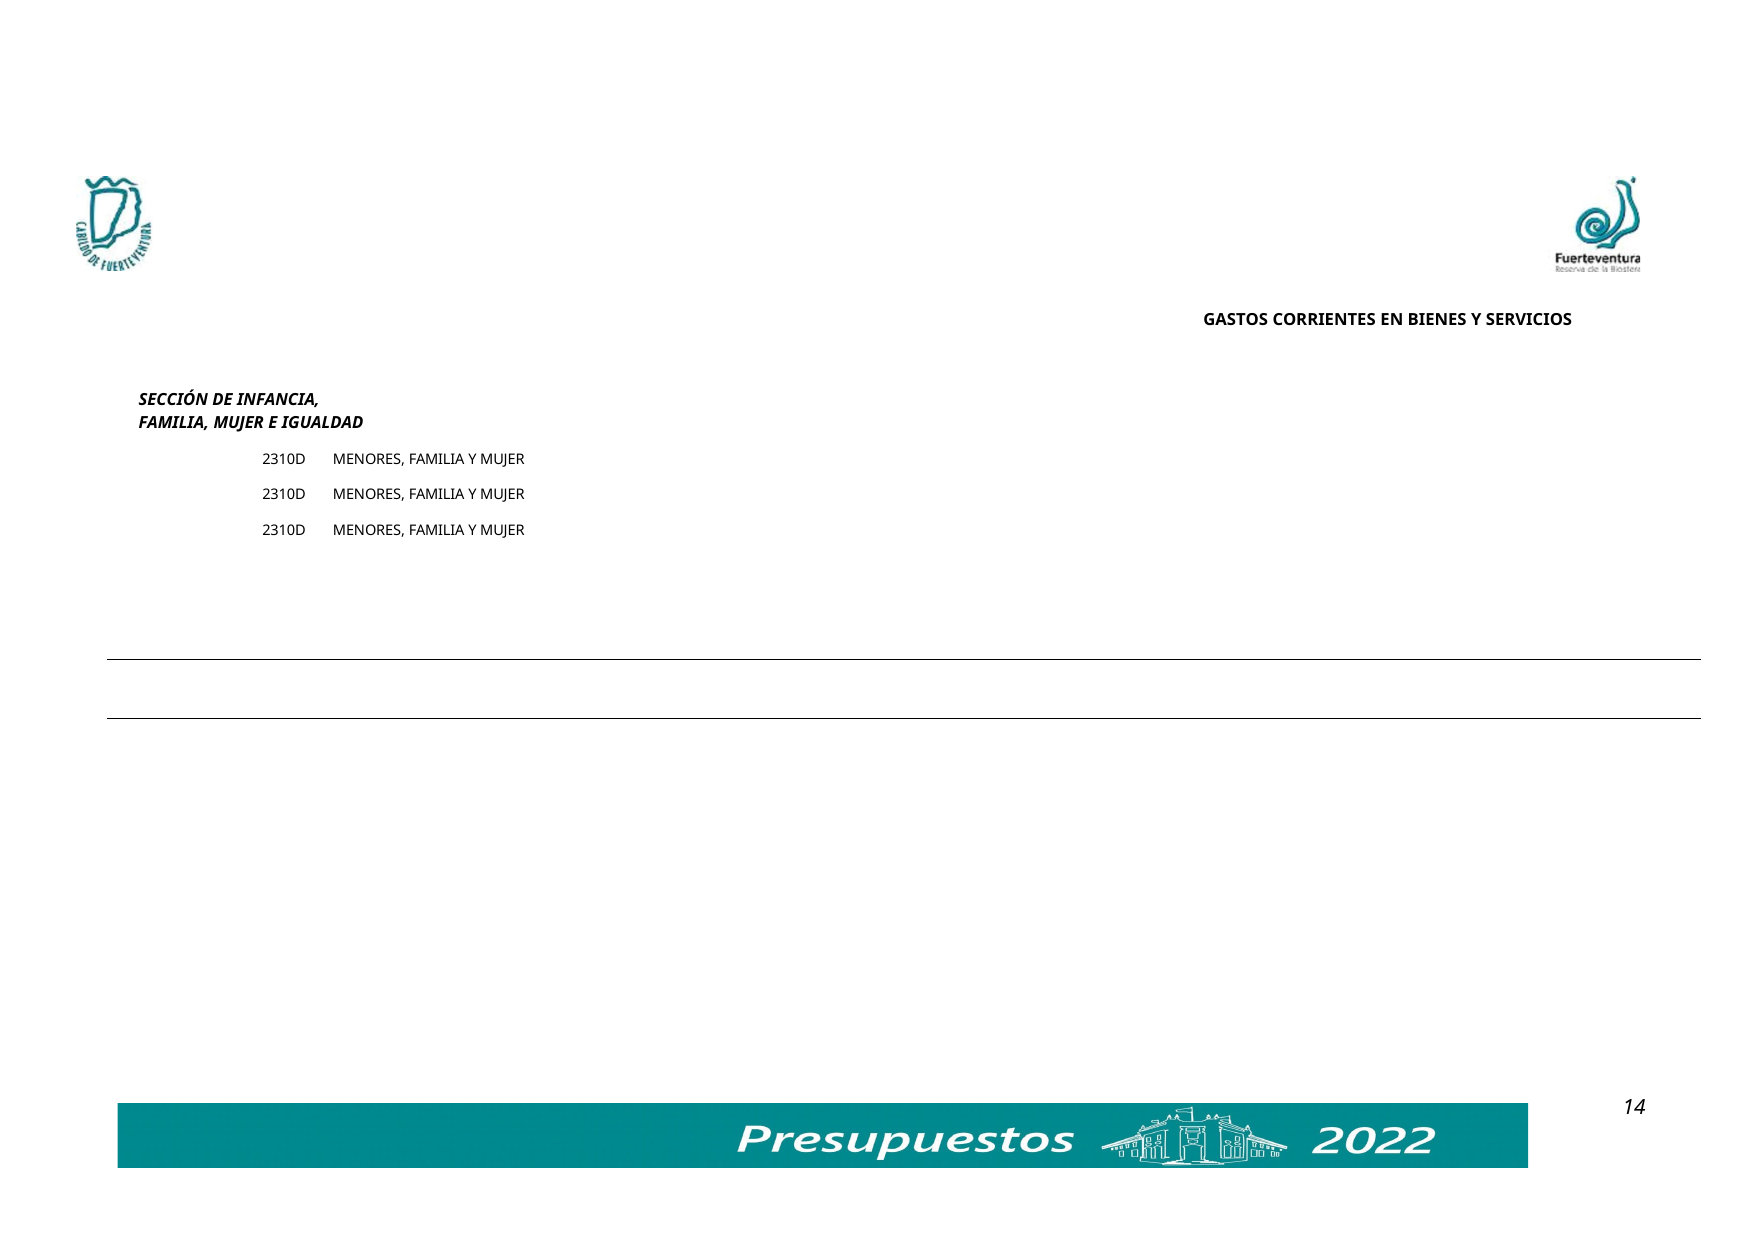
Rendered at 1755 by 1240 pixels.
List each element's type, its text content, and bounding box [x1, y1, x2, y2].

table_header MENORES, FAMILIA Y MUJER [321, 441, 570, 476]
text SECCIÓN DE INFANCIA, FAMILIA, MUJER E IGUALDAD [138, 388, 376, 433]
table_cell MENORES, FAMILIA Y MUJER [321, 476, 570, 512]
table_cell MENORES, FAMILIA Y MUJER [321, 512, 570, 547]
table_cell 2310D [256, 476, 321, 512]
table_header 2310D [256, 441, 321, 476]
table_cell 2310D [256, 512, 321, 547]
